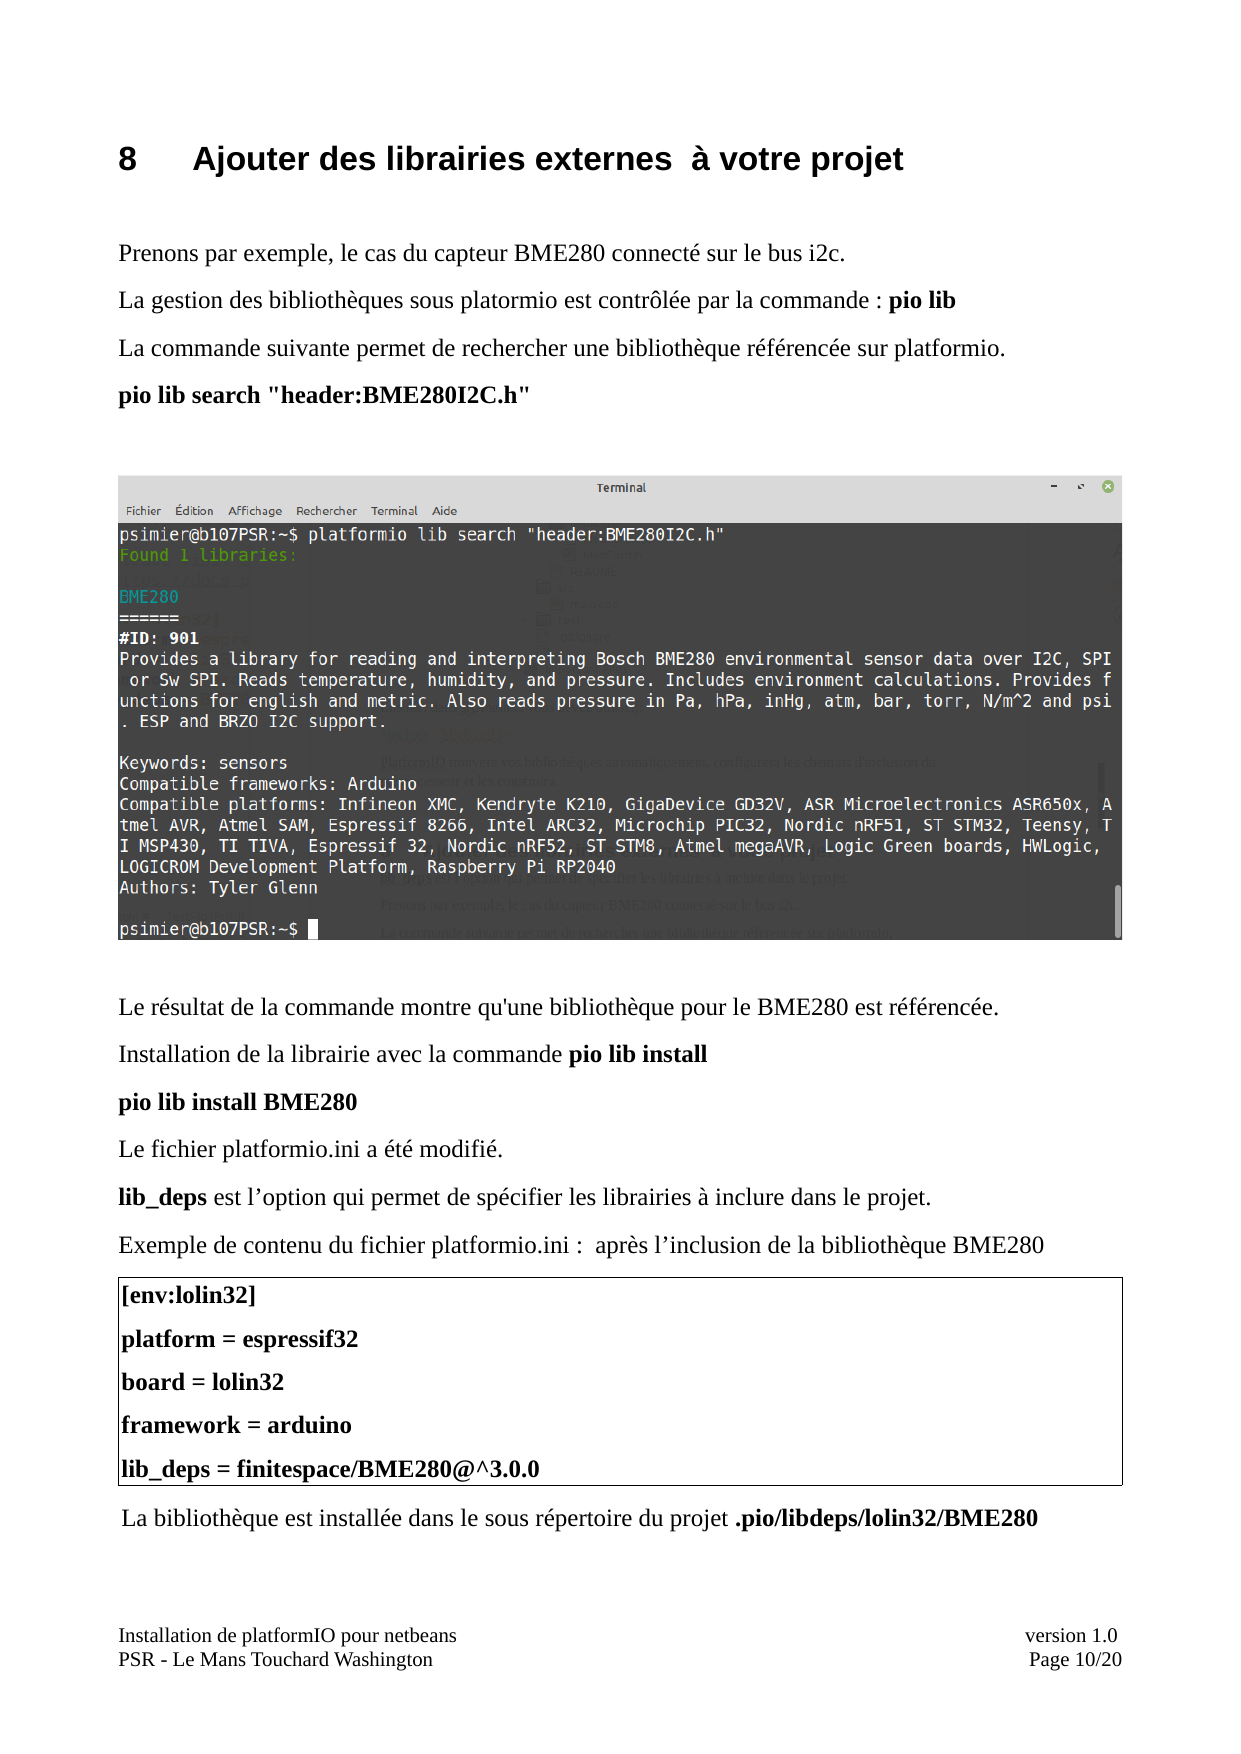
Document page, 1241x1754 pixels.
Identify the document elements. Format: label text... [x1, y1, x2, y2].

text La bibliothèque est installée dans le sous répertoire du projet .pio/libdeps/lolin32/BME280 [118, 1500, 1122, 1532]
text Exemple de contenu du fichier platformio.ini : après l’inclusion de la bibliothèque BME280 [118, 1230, 1122, 1258]
text La commande suivante permet de rechercher une bibliothèque référencée sur platformio. [118, 333, 1122, 362]
text pio lib install BME280 [118, 1087, 1122, 1116]
text framework = arduino [119, 1407, 1122, 1439]
subtitle Ajouter des librairies externes à votre projet [118, 139, 1122, 178]
text lib_deps est l’option qui permet de spécifier les librairies à inclure dans le projet. [118, 1182, 1122, 1211]
text board = lolin32 [119, 1364, 1122, 1396]
text pio lib search "header:BME280I2C.h" [118, 381, 1122, 409]
text lib_deps = finitespace/BME280@^3.0.0 [119, 1451, 1122, 1485]
text [env:lolin32] [119, 1278, 1122, 1309]
text Installation de la librairie avec la commande pio lib install [118, 1039, 1122, 1068]
text La gestion des bibliothèques sous platormio est contrôlée par la commande : pio lib [118, 285, 1122, 314]
text Le fichier platformio.ini a été modifié. [118, 1134, 1122, 1163]
picture [118, 475, 1123, 940]
text Le résultat de la commande montre qu'une bibliothèque pour le BME280 est référencée. [118, 992, 1122, 1020]
text platform = espressif32 [119, 1321, 1122, 1352]
text Prenons par exemple, le cas du capteur BME280 connecté sur le bus i2c. [118, 238, 1122, 266]
